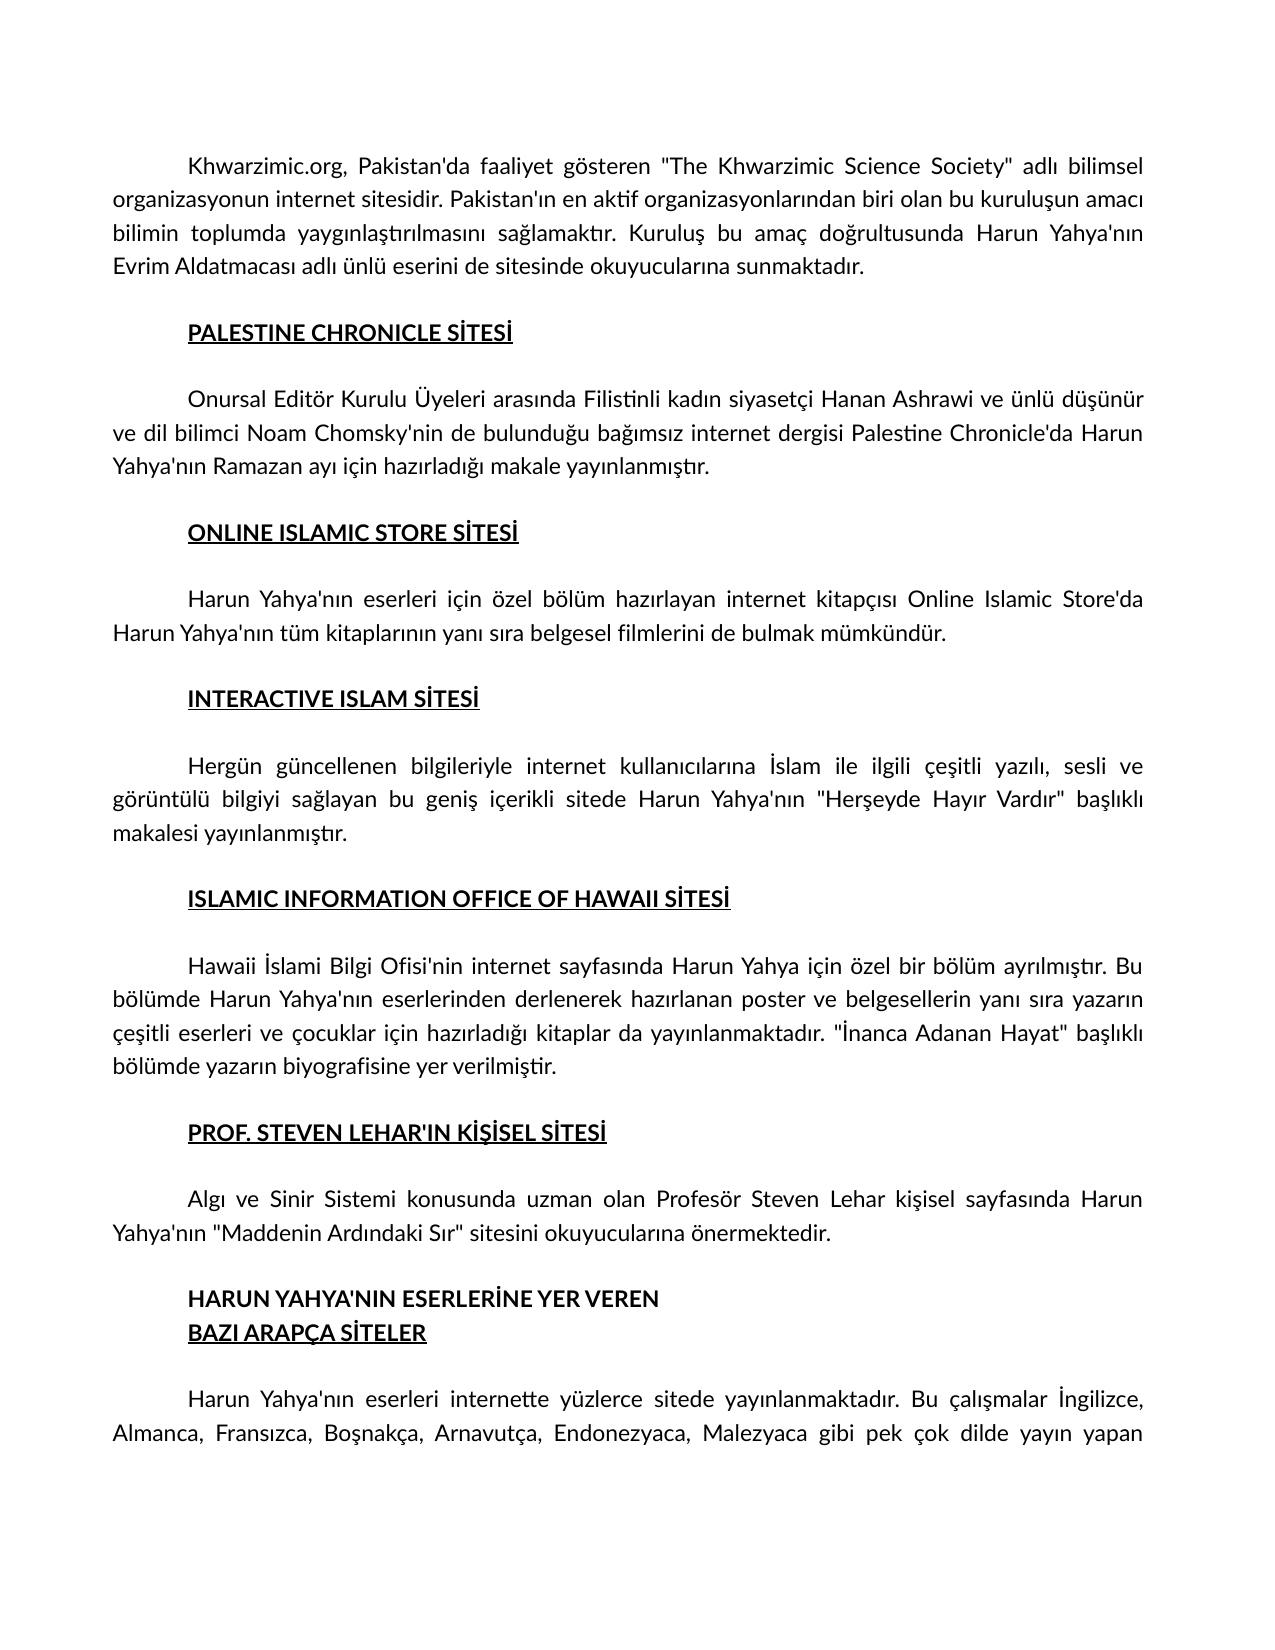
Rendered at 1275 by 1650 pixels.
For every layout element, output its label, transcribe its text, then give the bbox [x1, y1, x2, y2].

subtitle INTERACTIVE ISLAM SİTESİ [112, 681, 1145, 714]
subtitle PALESTINE CHRONICLE SİTESİ [112, 314, 1145, 348]
subtitle ISLAMIC INFORMATION OFFICE OF HAWAII SİTESİ [112, 881, 1145, 914]
subtitle PROF. STEVEN LEHAR'IN KİŞİSEL SİTESİ [112, 1114, 1145, 1148]
text Hawaii İslami Bilgi Ofisi'nin internet sayfasında Harun Yahya için özel bir bölüm ayrılmıştır. Bu bölümde Harun Yahya'nın eserlerinden derlenerek hazırlanan poster ve belgesellerin yanı sıra yazarın çeşitli eserleri ve çocuklar için hazırladığı kitaplar da yayınlanmaktadır. "İnanca Adanan Hayat" başlıklı bölümde yazarın biyografisine yer verilmiştir. [112, 948, 1145, 1081]
text Harun Yahya'nın eserleri internette yüzlerce sitede yayınlanmaktadır. Bu çalışmalar İngilizce, Almanca, Fransızca, Boşnakça, Arnavutça, Endonezyaca, Malezyaca gibi pek çok dilde yayın yapan [112, 1381, 1145, 1448]
text Hergün güncellenen bilgileriyle internet kullanıcılarına İslam ile ilgili çeşitli yazılı, sesli ve görüntülü bilgiyi sağlayan bu geniş içerikli sitede Harun Yahya'nın "Herşeyde Hayır Vardır" başlıklı makalesi yayınlanmıştır. [112, 748, 1145, 848]
text Harun Yahya'nın eserleri için özel bölüm hazırlayan internet kitapçısı Online Islamic Store'da Harun Yahya'nın tüm kitaplarının yanı sıra belgesel filmlerini de bulmak mümkündür. [112, 581, 1145, 648]
text Khwarzimic.org, Pakistan'da faaliyet gösteren "The Khwarzimic Science Society" adlı bilimsel organizasyonun internet sitesidir. Pakistan'ın en aktif organizasyonlarından biri olan bu kuruluşun amacı bilimin toplumda yaygınlaştırılmasını sağlamaktır. Kuruluş bu amaç doğrultusunda Harun Yahya'nın Evrim Aldatmacası adlı ünlü eserini de sitesinde okuyucularına sunmaktadır. [112, 148, 1145, 281]
text Algı ve Sinir Sistemi konusunda uzman olan Profesör Steven Lehar kişisel sayfasında Harun Yahya'nın "Maddenin Ardındaki Sır" sitesini okuyucularına önermektedir. [112, 1181, 1145, 1248]
subtitle ONLINE ISLAMIC STORE SİTESİ [112, 514, 1145, 548]
subtitle BAZI ARAPÇA SİTELER [112, 1314, 1145, 1348]
subtitle HARUN YAHYA'NIN ESERLERİNE YER VEREN [112, 1281, 1145, 1314]
text Onursal Editör Kurulu Üyeleri arasında Filistinli kadın siyasetçi Hanan Ashrawi ve ünlü düşünür ve dil bilimci Noam Chomsky'nin de bulunduğu bağımsız internet dergisi Palestine Chronicle'da Harun Yahya'nın Ramazan ayı için hazırladığı makale yayınlanmıştır. [112, 381, 1145, 481]
